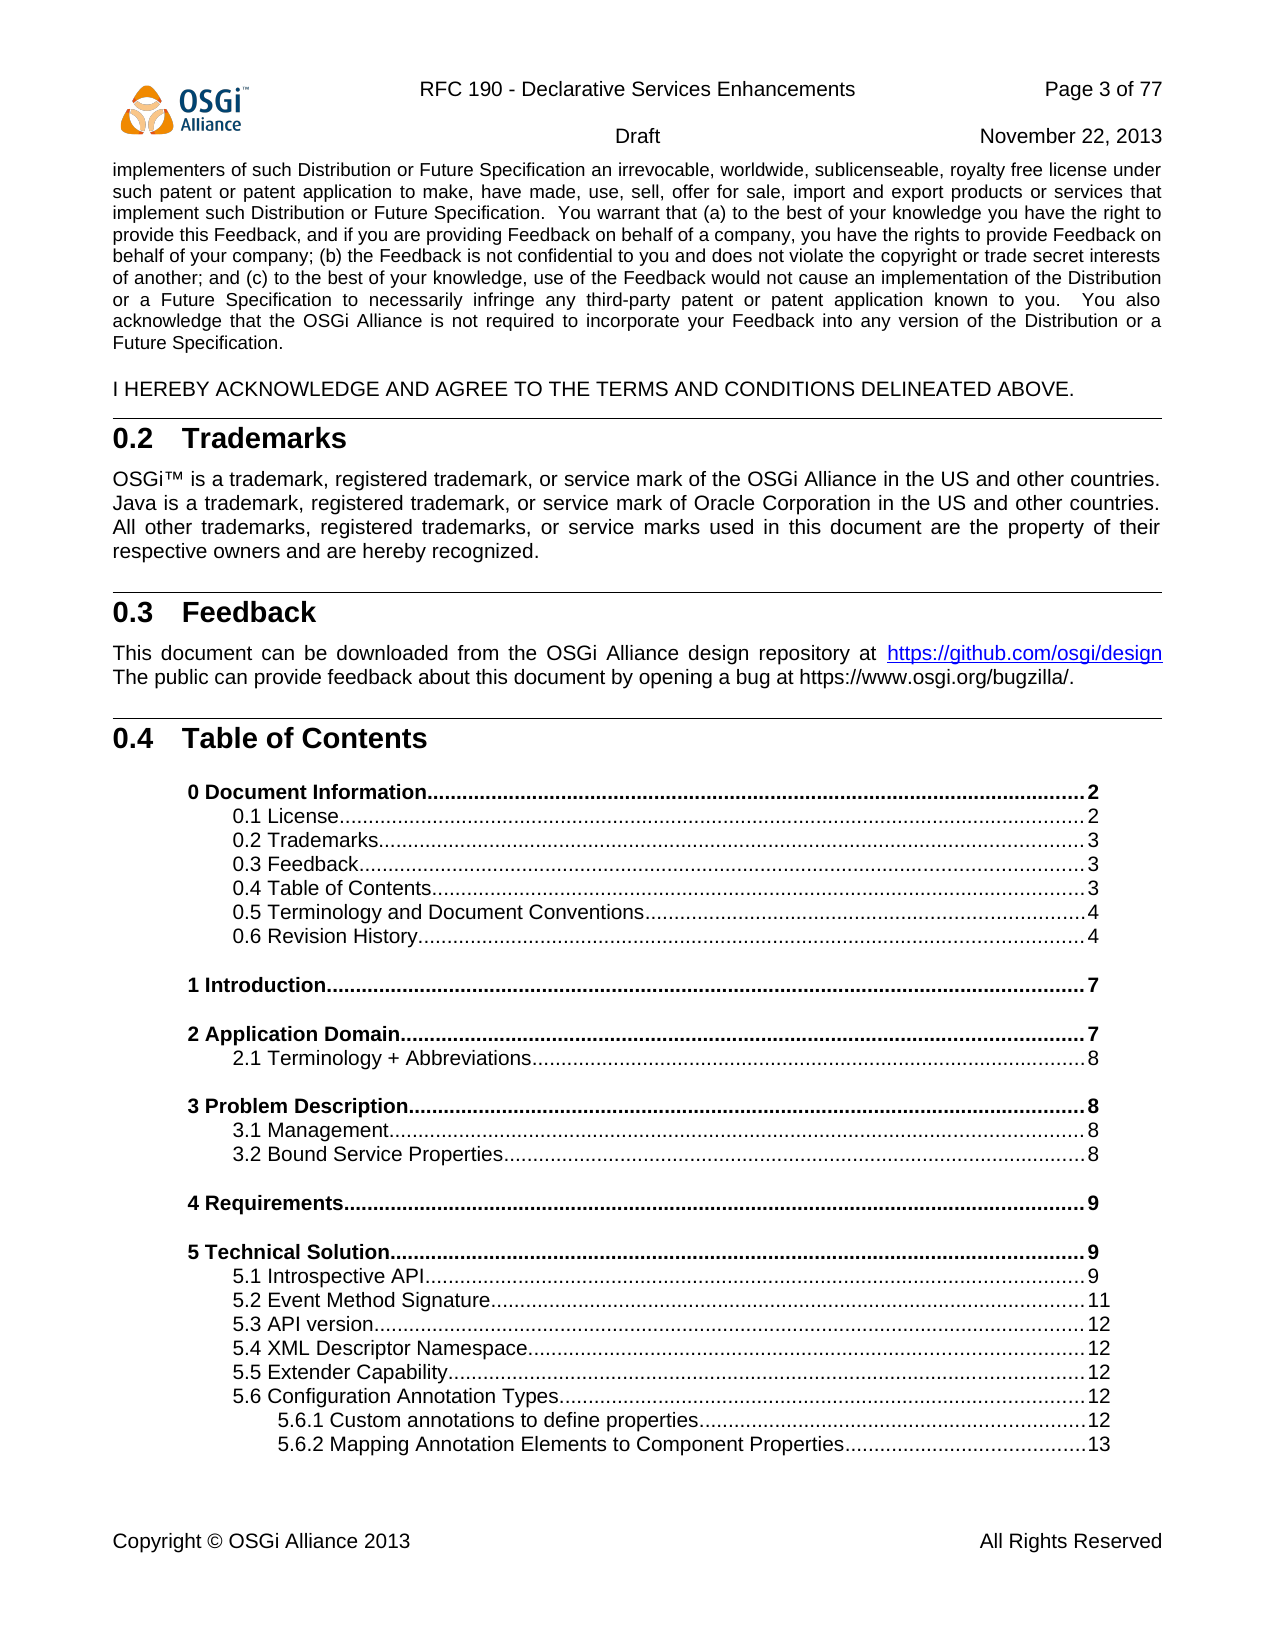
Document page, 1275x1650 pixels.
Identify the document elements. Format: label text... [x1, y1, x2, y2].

text 5 Technical Solution 9 [187, 1240, 1162, 1264]
subtitle Table of Contents [112, 719, 1162, 755]
text implementers of such Distribution or Future Specification an irrevocable, worldwide, sublicenseable, royalty free license under such patent or patent application to make, have made, use, sell, offer for sale, import and export products or services that implement such Distribution or Future Specification. You warrant that (a) to the best of your knowledge you have the right to provide this Feedback, and if you are providing Feedback on behalf of a company, you have the rights to provide Feedback on behalf of your company; (b) the Feedback is not confidential to you and does not violate the copyright or trade secret interests of another; and (c) to the best of your knowledge, use of the Feedback would not cause an implementation of the Distribution or a Future Specification to necessarily infringe any third-party patent or patent application known to you. You also acknowledge that the OSGi Alliance is not required to incorporate your Feedback into any version of the Distribution or a Future Specification. [112, 159, 1162, 353]
subtitle Trademarks [112, 419, 1162, 454]
text 3.2 Bound Service Properties 8 [232, 1142, 1162, 1166]
text 2 Application Domain 7 [187, 1021, 1162, 1045]
text 0.3 Feedback 3 [232, 852, 1162, 876]
text 5.1 Introspective API 9 [232, 1264, 1162, 1288]
text OSGi™ is a trademark, registered trademark, or service mark of the OSGi Alliance in the US and other countries. Java is a trademark, registered trademark, or service mark of Oracle Corporation in the US and other countries. All other trademarks, registered trademarks, or service marks used in this document are the property of their respective owners and are hereby recognized. [112, 467, 1162, 563]
picture [113, 78, 257, 142]
text 0 Document Information 2 [187, 780, 1162, 804]
text 5.2 Event Method Signature 11 [232, 1288, 1162, 1312]
text 2.1 Terminology + Abbreviations 8 [232, 1045, 1162, 1069]
text 0.2 Trademarks 3 [232, 828, 1162, 852]
text 5.5 Extender Capability 12 [232, 1360, 1162, 1384]
text 5.6.2 Mapping Annotation Elements to Component Properties 13 [277, 1432, 1162, 1456]
text 4 Requirements 9 [187, 1191, 1162, 1215]
text 3.1 Management 8 [232, 1118, 1162, 1142]
text 0.6 Revision History 4 [232, 923, 1162, 947]
text 5.6 Configuration Annotation Types 12 [232, 1384, 1162, 1408]
text This document can be downloaded from the OSGi Alliance design repository at https://github.com/osgi/design The public can provide feedback about this document by opening a bug at https://www.osgi.org/bugzilla/. [112, 641, 1162, 689]
text 5.4 XML Descriptor Namespace 12 [232, 1336, 1162, 1360]
text 5.6.1 Custom annotations to define properties 12 [277, 1408, 1162, 1432]
text 0.1 License 2 [232, 804, 1162, 828]
subtitle Feedback [112, 593, 1162, 628]
text 3 Problem Description 8 [187, 1094, 1162, 1118]
text 1 Introduction 7 [187, 972, 1162, 996]
text 5.3 API version 12 [232, 1312, 1162, 1336]
text 0.5 Terminology and Document Conventions 4 [232, 899, 1162, 923]
text I HEREBY ACKNOWLEDGE AND AGREE TO THE TERMS AND CONDITIONS DELINEATED ABOVE. [112, 377, 1162, 401]
text 0.4 Table of Contents 3 [232, 876, 1162, 899]
